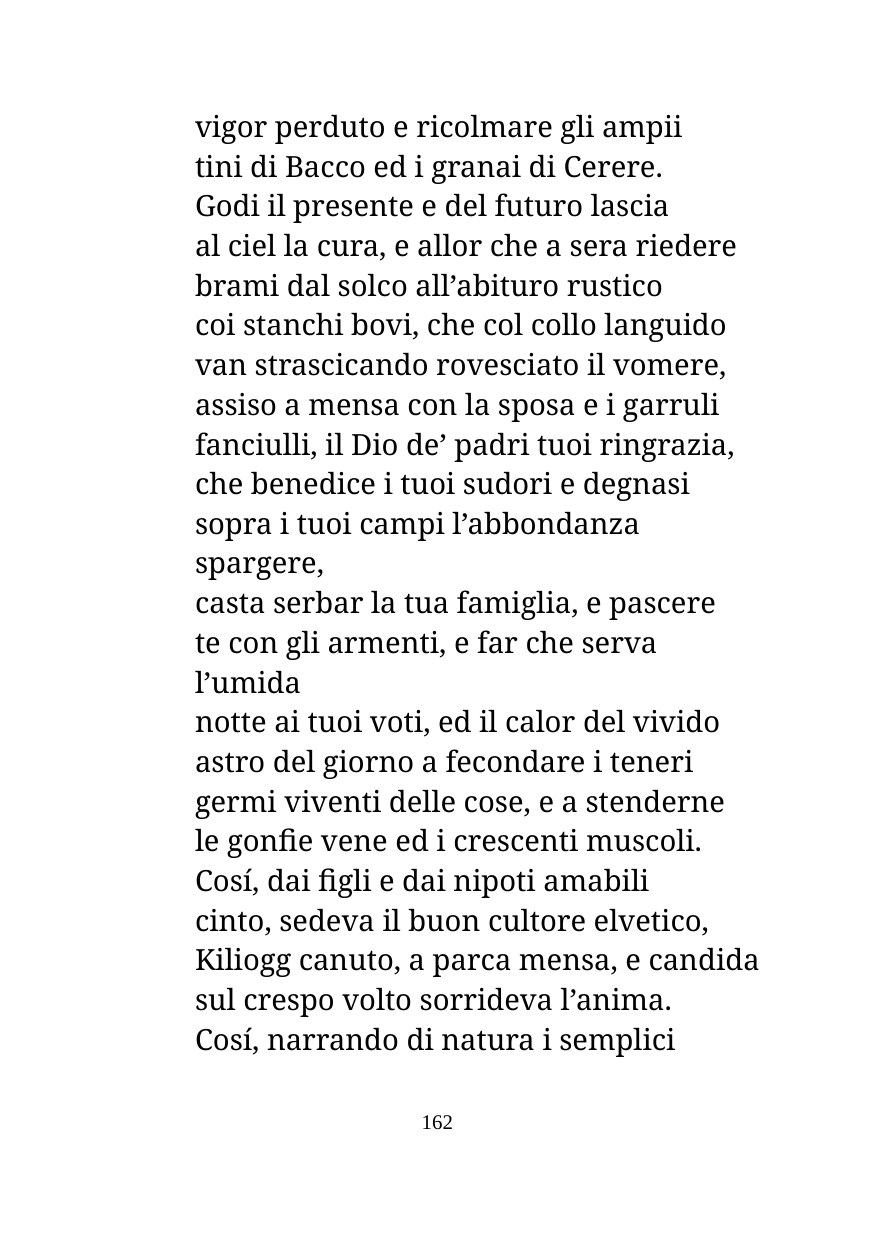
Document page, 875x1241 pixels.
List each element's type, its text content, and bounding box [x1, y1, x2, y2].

text vigor perduto e ricolmare gli ampii tini di Bacco ed i granai di Cerere. Godi il presente e del futuro lascia al ciel la cura, e allor che a sera riedere brami dal solco all’abituro rustico coi stanchi bovi, che col collo languido van strascicando rovesciato il vomere, assiso a mensa con la sposa e i garruli fanciulli, il Dio de’ padri tuoi ringrazia, che benedice i tuoi sudori e degnasi sopra i tuoi campi l’abbondanza spargere, casta serbar la tua famiglia, e pascere te con gli armenti, e far che serva l’umida notte ai tuoi voti, ed il calor del vivido astro del giorno a fecondare i teneri germi viventi delle cose, e a stenderne le gonfie vene ed i crescenti muscoli. Cosí, dai figli e dai nipoti amabili cinto, sedeva il buon cultore elvetico, Kiliogg canuto, a parca mensa, e candida sul crespo volto sorrideva l’anima. Cosí, narrando di natura i semplici [195, 106, 768, 1059]
